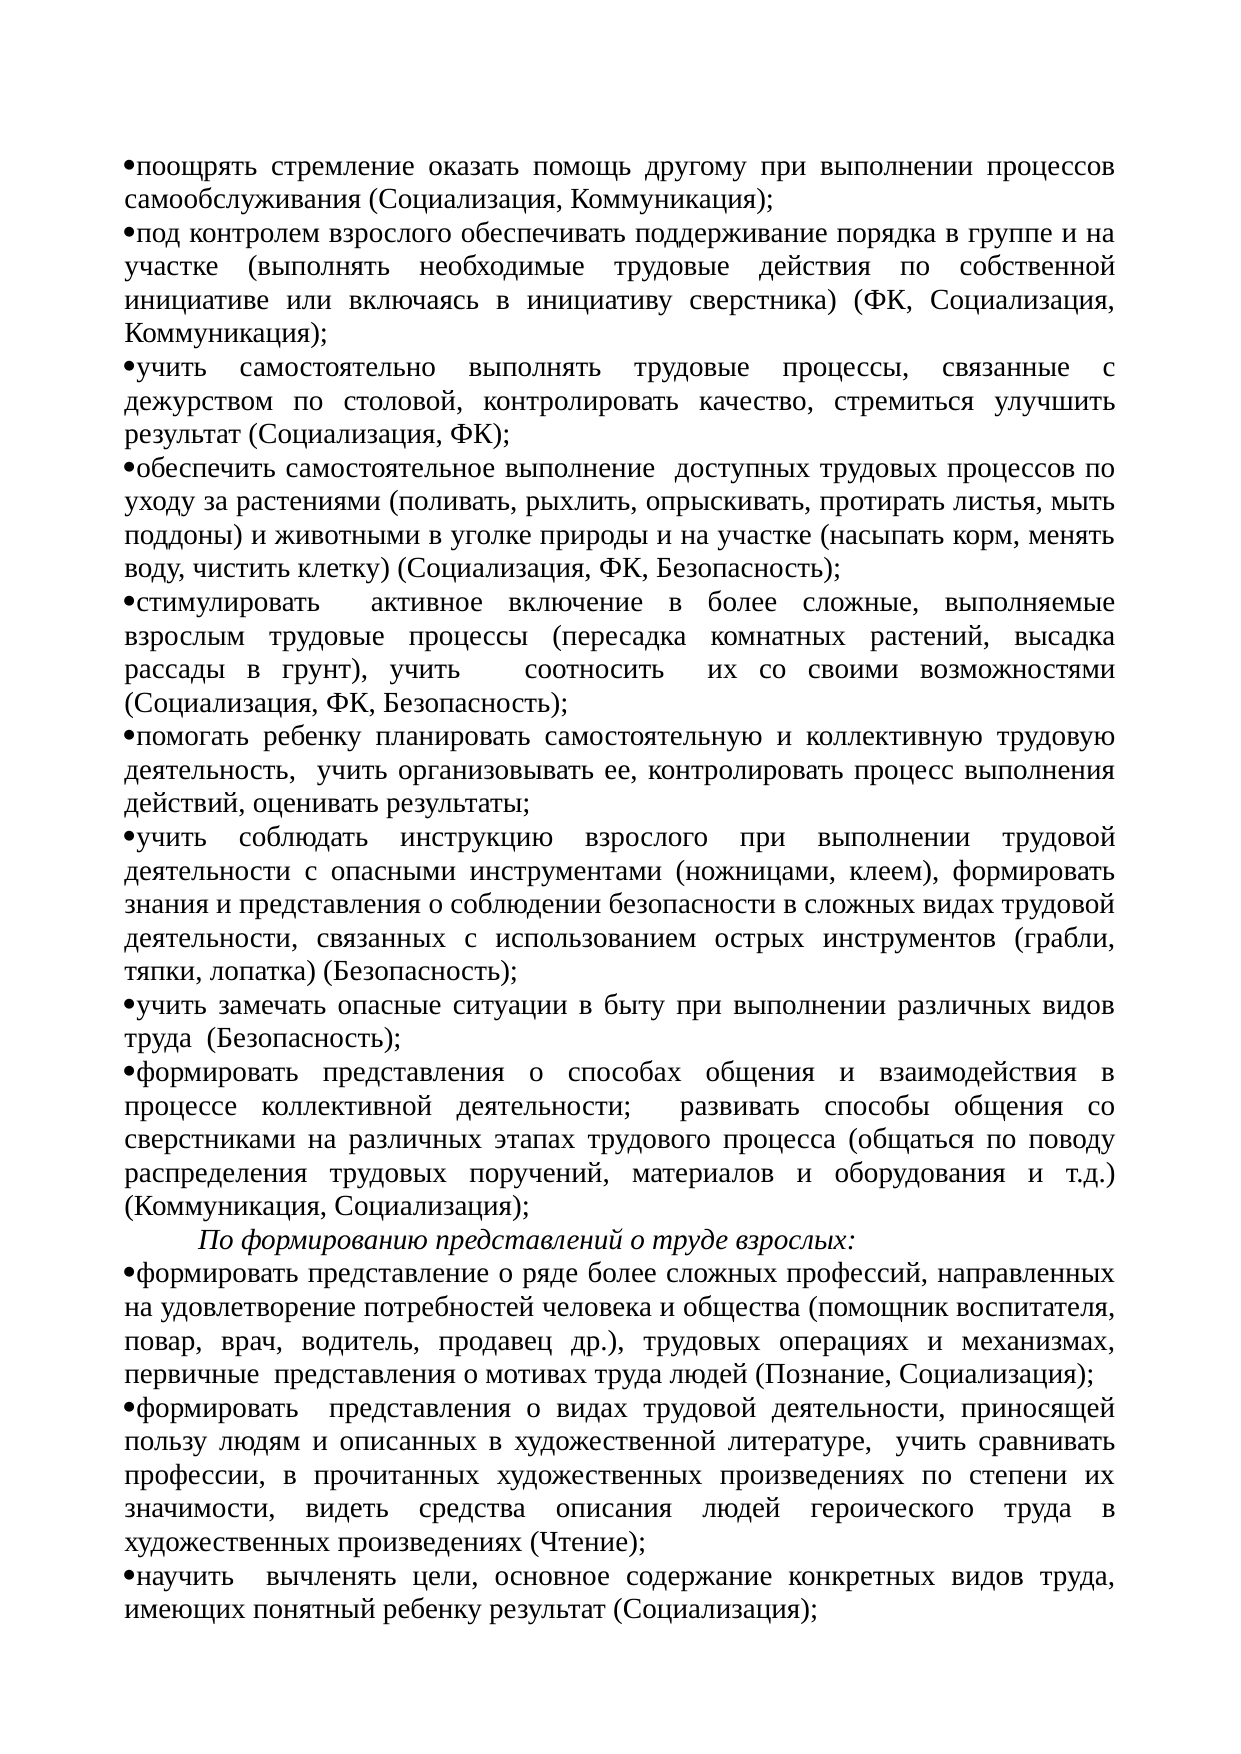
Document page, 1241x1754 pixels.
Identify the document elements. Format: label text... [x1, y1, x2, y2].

list стимулировать активное включение в более сложные, выполняемые взрослым трудовые процессы (пересадка комнатных растений, высадка рассады в грунт), учить соотносить их со своими возможностями (Социализация, ФК, Безопасность); [124, 584, 1116, 718]
list под контролем взрослого обеспечивать поддерживание порядка в группе и на участке (выполнять необходимые трудовые действия по собственной инициативе или включаясь в инициативу сверстника) (ФК, Социализация, Коммуникация); [124, 215, 1116, 349]
list учить замечать опасные ситуации в быту при выполнении различных видов труда (Безопасность); [124, 987, 1116, 1054]
list научить вычленять цели, основное содержание конкретных видов труда, имеющих понятный ребенку результат (Социализация); [124, 1558, 1116, 1625]
list формировать представление о ряде более сложных профессий, направленных на удовлетворение потребностей человека и общества (помощник воспитателя, повар, врач, водитель, продавец др.), трудовых операциях и механизмах, первичные представления о мотивах труда людей (Познание, Социализация); [124, 1256, 1116, 1390]
list учить соблюдать инструкцию взрослого при выполнении трудовой деятельности с опасными инструментами (ножницами, клеем), формировать знания и представления о соблюдении безопасности в сложных видах трудовой деятельности, связанных с использованием острых инструментов (грабли, тяпки, лопатка) (Безопасность); [124, 819, 1116, 987]
list поощрять стремление оказать помощь другому при выполнении процессов самообслуживания (Социализация, Коммуникация); [124, 148, 1116, 215]
list формировать представления о видах трудовой деятельности, приносящей пользу людям и описанных в художественной литературе, учить сравнивать профессии, в прочитанных художественных произведениях по степени их значимости, видеть средства описания людей героического труда в художественных произведениях (Чтение); [124, 1390, 1116, 1558]
list помогать ребенку планировать самостоятельную и коллективную трудовую деятельность, учить организовывать ее, контролировать процесс выполнения действий, оценивать результаты; [124, 718, 1116, 819]
list учить самостоятельно выполнять трудовые процессы, связанные с дежурством по столовой, контролировать качество, стремиться улучшить результат (Социализация, ФК); [124, 349, 1116, 450]
list обеспечить самостоятельное выполнение доступных трудовых процессов по уходу за растениями (поливать, рыхлить, опрыскивать, протирать листья, мыть поддоны) и животными в уголке природы и на участке (насыпать корм, менять воду, чистить клетку) (Социализация, ФК, Безопасность); [124, 450, 1116, 584]
list формировать представления о способах общения и взаимодействия в процессе коллективной деятельности; развивать способы общения со сверстниками на различных этапах трудового процесса (общаться по поводу распределения трудовых поручений, материалов и оборудования и т.д.) (Коммуникация, Социализация); [124, 1054, 1116, 1222]
text По формированию представлений о труде взрослых: [124, 1222, 1116, 1256]
